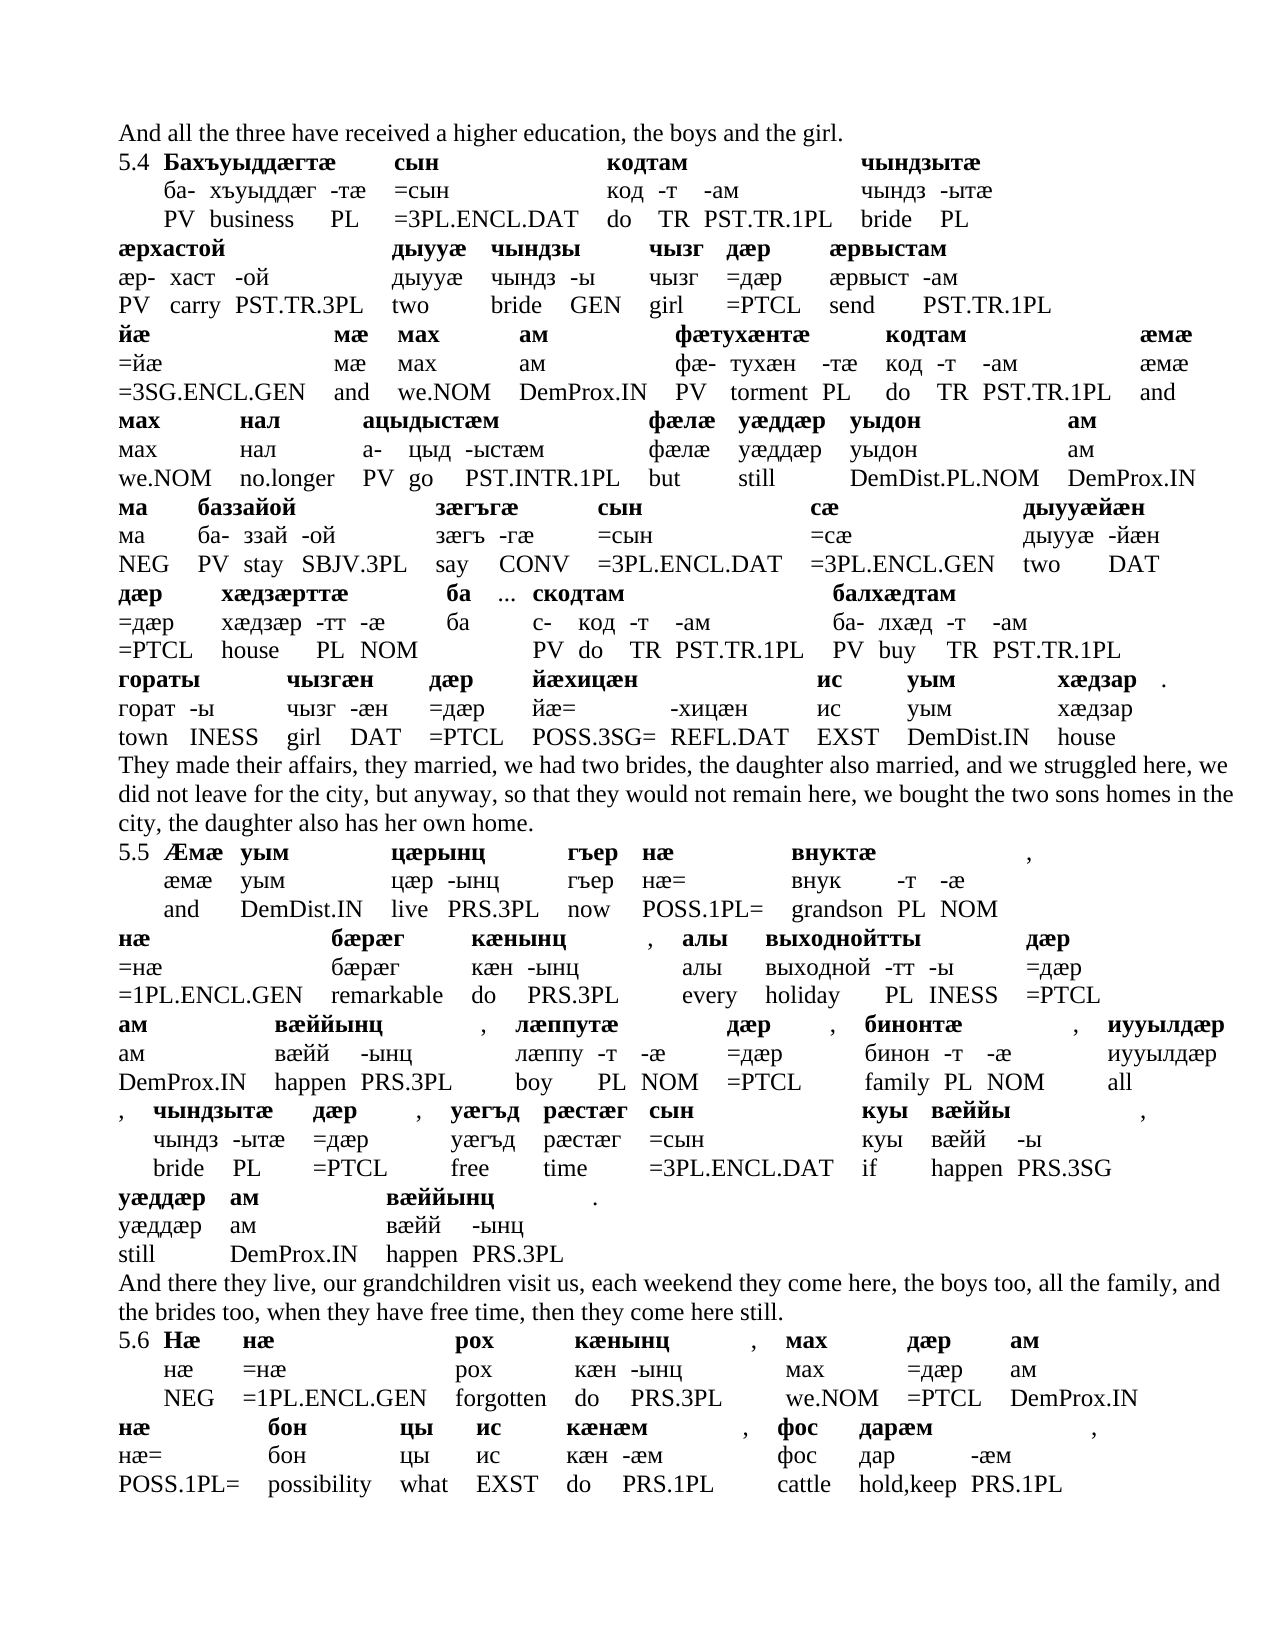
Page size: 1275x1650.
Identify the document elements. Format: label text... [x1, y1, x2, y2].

text and [333, 377, 370, 406]
text баззайой [197, 492, 422, 521]
text алы [682, 952, 737, 981]
text , [1140, 1096, 1161, 1124]
text алы [682, 923, 751, 952]
text PV [197, 549, 229, 578]
text -ыстæм [465, 434, 621, 463]
text гораты [118, 664, 273, 693]
text POSS.1PL= [118, 1469, 240, 1498]
text PRS.3PL [630, 1383, 723, 1412]
text ацыдыстæм [362, 406, 634, 434]
text , [829, 1009, 851, 1038]
text girl [649, 291, 698, 319]
text -æн [350, 693, 401, 722]
text possibility [268, 1469, 372, 1498]
text хаст [169, 262, 221, 291]
text мах [397, 348, 491, 377]
text гъер [567, 866, 614, 894]
text live [391, 894, 433, 923]
text =дæр [727, 1038, 802, 1067]
text 5.4 [118, 147, 149, 176]
text иууылдæр [1107, 1038, 1217, 1067]
text NEG [163, 1383, 215, 1412]
text we.NOM [397, 377, 491, 406]
text -ы [570, 262, 621, 291]
text 5.6 [118, 1326, 149, 1354]
text фос [777, 1412, 845, 1441]
text ам [229, 1211, 358, 1239]
text дыууæйæн [1023, 492, 1174, 521]
text хъуыддæг [209, 176, 316, 204]
text SBJV.3PL [301, 549, 408, 578]
text а- [362, 434, 394, 463]
text , [480, 1009, 501, 1038]
text =3PL.ENCL.DAT [394, 204, 579, 233]
text -ам [923, 262, 1052, 291]
text -æ [641, 1038, 699, 1067]
text PST.TR.1PL [923, 291, 1052, 319]
text чындз [153, 1124, 218, 1153]
text нал [239, 434, 335, 463]
text DemProx.IN [1010, 1383, 1138, 1412]
text =дæр [313, 1124, 388, 1153]
text ба [446, 607, 470, 636]
text цы [399, 1412, 462, 1441]
text =сын [597, 521, 783, 549]
text кæнынц [574, 1326, 737, 1354]
text =сын [649, 1124, 834, 1153]
text girl [286, 722, 336, 751]
text лæппу [515, 1038, 584, 1067]
text what [399, 1469, 448, 1498]
text внуктæ [791, 837, 1012, 866]
text -æ [987, 1038, 1045, 1067]
text ам [229, 1182, 372, 1211]
text ам [519, 348, 647, 377]
text дæр [118, 578, 207, 607]
text -ам [675, 607, 804, 636]
text And all the three have received a higher education, the boys and the girl. [118, 118, 1249, 147]
text чызгæн [286, 664, 415, 693]
text зæгъ [435, 521, 485, 549]
text скодтам [532, 578, 818, 607]
text мæ [333, 348, 370, 377]
text æмæ [163, 866, 212, 894]
text чындзы [491, 233, 635, 262]
text хæдзар [1057, 693, 1133, 722]
text -т [946, 607, 978, 636]
text we.NOM [118, 463, 212, 492]
text код [607, 176, 644, 204]
text цы [399, 1441, 448, 1469]
text лæппутæ [515, 1009, 713, 1038]
text PRS.1PL [622, 1469, 714, 1498]
text all [1107, 1067, 1217, 1096]
text go [408, 463, 451, 492]
text кæн [471, 952, 513, 981]
text do [578, 636, 616, 664]
text two [392, 291, 463, 319]
text цæрынц [391, 837, 553, 866]
text PL [330, 204, 366, 233]
text нæ= [642, 866, 764, 894]
text чызг [286, 693, 336, 722]
text -ой [301, 521, 408, 549]
text мах [785, 1354, 879, 1383]
text -тт [884, 952, 915, 981]
text NOM [987, 1067, 1045, 1096]
text фос [777, 1441, 831, 1469]
text =дæр [726, 262, 801, 291]
text =PTCL [907, 1383, 982, 1412]
text ба [446, 578, 484, 607]
text дæр [726, 233, 815, 262]
text , [1091, 1412, 1112, 1441]
text PRS.3SG [1017, 1153, 1112, 1182]
text ззай [243, 521, 288, 549]
text PST.TR.3PL [235, 291, 364, 319]
text куы [862, 1124, 903, 1153]
text кæнæм [566, 1412, 728, 1441]
text вæйй [931, 1124, 1003, 1153]
text кæнынц [471, 923, 633, 952]
text carry [169, 291, 221, 319]
text чындзытæ [153, 1096, 299, 1124]
text still [738, 463, 822, 492]
text -тæ [822, 348, 858, 377]
text ис [476, 1441, 538, 1469]
text TR [946, 636, 978, 664]
text фæтухæнтæ [675, 319, 872, 348]
text do [885, 377, 923, 406]
text TR [658, 204, 690, 233]
text ам [118, 1038, 247, 1067]
text бинонтæ [864, 1009, 1059, 1038]
text =3PL.ENCL.DAT [649, 1153, 834, 1182]
text CONV [499, 549, 570, 578]
text boy [515, 1067, 584, 1096]
text балхæдтам [832, 578, 1136, 607]
text уæддæр [118, 1211, 202, 1239]
text DemProx.IN [229, 1239, 358, 1268]
text æрвыстам [829, 233, 1066, 262]
text ис [817, 664, 893, 693]
text -ынц [360, 1038, 453, 1067]
text чындз [491, 262, 556, 291]
text сын [649, 1096, 848, 1124]
text æмæ [1139, 348, 1189, 377]
text DAT [1108, 549, 1160, 578]
text ис [817, 693, 879, 722]
text -ы [1017, 1124, 1112, 1153]
text -æ [940, 866, 998, 894]
text зæгъгæ [435, 492, 584, 521]
text ам [1010, 1354, 1138, 1383]
text бæрæг [331, 923, 457, 952]
text PL [232, 1153, 285, 1182]
text DemDist.IN [907, 722, 1030, 751]
text ... [497, 578, 518, 607]
text =нæ [118, 952, 303, 981]
text PST.TR.1PL [704, 204, 833, 233]
text нал [239, 406, 349, 434]
text рæстæг [543, 1096, 635, 1124]
text family [864, 1067, 930, 1096]
text =PTCL [726, 291, 801, 319]
text -тæ [330, 176, 366, 204]
text с- [532, 607, 564, 636]
text выходнойтты [765, 923, 1012, 952]
text do [471, 981, 513, 1009]
text дæр [907, 1326, 996, 1354]
text -т [629, 607, 661, 636]
text business [209, 204, 316, 233]
text EXST [817, 722, 879, 751]
text TR [629, 636, 661, 664]
text Нæ [163, 1326, 228, 1354]
text house [1057, 722, 1133, 751]
text мах [785, 1326, 893, 1354]
text ам [1067, 434, 1196, 463]
text код [885, 348, 923, 377]
text do [566, 1469, 608, 1498]
text -йæн [1108, 521, 1160, 549]
text PST.INTR.1PL [465, 463, 621, 492]
text , [118, 1096, 139, 1124]
text уым [240, 866, 363, 894]
text выходной [765, 952, 871, 981]
text town [118, 722, 176, 751]
text дарæм [859, 1412, 1077, 1441]
text -т [897, 866, 926, 894]
text NEG [118, 549, 169, 578]
text мах [118, 434, 212, 463]
text -ой [235, 262, 364, 291]
text now [567, 894, 614, 923]
text do [574, 1383, 617, 1412]
text дæр [313, 1096, 402, 1124]
text say [435, 549, 485, 578]
text ба- [197, 521, 229, 549]
text рæстæг [543, 1124, 621, 1153]
text remarkable [331, 981, 443, 1009]
text and [1139, 377, 1189, 406]
text ис [476, 1412, 552, 1441]
text happen [386, 1239, 458, 1268]
text PV [532, 636, 564, 664]
text дыууæ [392, 233, 477, 262]
text REFL.DAT [670, 722, 789, 751]
text -т [658, 176, 690, 204]
text кодтам [607, 147, 847, 176]
text PV [832, 636, 864, 664]
text free [450, 1153, 516, 1182]
text цæр [391, 866, 433, 894]
text =1PL.ENCL.GEN [118, 981, 303, 1009]
text -ам [704, 176, 833, 204]
text уыдон [849, 434, 1040, 463]
text -ам [982, 348, 1112, 377]
text сын [394, 147, 593, 176]
text бæрæг [331, 952, 443, 981]
text вæййынц [386, 1182, 578, 1211]
text дæр [727, 1009, 816, 1038]
text holiday [765, 981, 871, 1009]
text иууылдæр [1107, 1009, 1231, 1038]
text дæр [429, 664, 518, 693]
text house [221, 636, 302, 664]
text вæййынц [274, 1009, 467, 1038]
text хæдзæр [221, 607, 302, 636]
text уæгъд [450, 1096, 529, 1124]
text =3PL.ENCL.DAT [597, 549, 783, 578]
text горат [118, 693, 176, 722]
text ам [1010, 1326, 1152, 1354]
text PRS.3PL [527, 981, 619, 1009]
text -ы [189, 693, 259, 722]
text =PTCL [1026, 981, 1101, 1009]
text нæ= [118, 1441, 240, 1469]
text æрвыст [829, 262, 909, 291]
text still [118, 1239, 202, 1268]
text =3SG.ENCL.GEN [118, 377, 306, 406]
text сæ [810, 492, 1009, 521]
text ам [118, 1009, 261, 1038]
text , [416, 1096, 437, 1124]
text -ынц [527, 952, 619, 981]
text вæййы [931, 1096, 1126, 1124]
text уæддæр [738, 406, 836, 434]
text PV [362, 463, 394, 492]
text дæр [1026, 923, 1115, 952]
text ба- [163, 176, 196, 204]
text PV [118, 291, 156, 319]
text нæ [163, 1354, 215, 1383]
text -тт [316, 607, 346, 636]
text уæддæр [118, 1182, 216, 1211]
text DemDist.PL.NOM [849, 463, 1040, 492]
text -т [597, 1038, 627, 1067]
text DemProx.IN [519, 377, 647, 406]
text фæлæ [648, 434, 710, 463]
text нæ [118, 1412, 254, 1441]
text хæдзæрттæ [221, 578, 432, 607]
text йæ= [532, 693, 656, 722]
text =1PL.ENCL.GEN [242, 1383, 427, 1412]
text -æм [622, 1441, 714, 1469]
text уæгъд [450, 1124, 516, 1153]
text They made their affairs, they married, we had two brides, the daughter also married, and we struggled here, we did not leave for the city, but anyway, so that they would not remain here, we bought the two sons homes in the city, the daughter also has her own home. [118, 751, 1249, 837]
text bride [861, 204, 926, 233]
text =дæр [907, 1354, 982, 1383]
text ма [118, 492, 183, 521]
text уыдон [849, 406, 1054, 434]
text Бахъуыддæгтæ [163, 147, 380, 176]
text do [607, 204, 644, 233]
text -æ [360, 607, 418, 636]
text PL [897, 894, 926, 923]
text bride [153, 1153, 218, 1182]
text чындз [861, 176, 926, 204]
text нæ [118, 923, 317, 952]
text =сын [394, 176, 579, 204]
text DemDist.IN [240, 894, 363, 923]
text but [648, 463, 710, 492]
text PRS.3PL [360, 1067, 453, 1096]
text ам [519, 319, 661, 348]
text PST.TR.1PL [982, 377, 1112, 406]
text DemProx.IN [118, 1067, 247, 1096]
text . [1161, 664, 1182, 693]
text дар [859, 1441, 957, 1469]
text =PTCL [727, 1067, 802, 1096]
text =3PL.ENCL.GEN [810, 549, 995, 578]
text уым [907, 693, 1030, 722]
text PL [822, 377, 858, 406]
text =дæр [118, 607, 193, 636]
text we.NOM [785, 1383, 879, 1412]
text ба- [832, 607, 864, 636]
text , [751, 1326, 772, 1354]
text PL [943, 1067, 973, 1096]
text two [1023, 549, 1094, 578]
text PRS.3PL [472, 1239, 564, 1268]
text нæ [642, 837, 777, 866]
text Æмæ [163, 837, 226, 866]
text йæ [118, 319, 320, 348]
text мах [118, 406, 226, 434]
text чындзытæ [861, 147, 1007, 176]
text чызг [649, 233, 712, 262]
text if [862, 1153, 903, 1182]
text æр- [118, 262, 156, 291]
text , [1026, 837, 1047, 866]
text =PTCL [429, 722, 504, 751]
text внук [791, 866, 883, 894]
text INESS [929, 981, 998, 1009]
text кодтам [885, 319, 1126, 348]
text бинон [864, 1038, 930, 1067]
text NOM [360, 636, 418, 664]
text лхæд [878, 607, 933, 636]
text send [829, 291, 909, 319]
text stay [243, 549, 288, 578]
text bride [491, 291, 556, 319]
text -т [937, 348, 969, 377]
text cattle [777, 1469, 831, 1498]
text цыд [408, 434, 451, 463]
text куы [862, 1096, 917, 1124]
text buy [878, 636, 933, 664]
text код [578, 607, 616, 636]
text POSS.1PL= [642, 894, 764, 923]
text =PTCL [118, 636, 193, 664]
text -т [943, 1038, 973, 1067]
text NOM [940, 894, 998, 923]
text happen [274, 1067, 347, 1096]
text нæ [242, 1326, 441, 1354]
text ма [118, 521, 169, 549]
text GEN [570, 291, 621, 319]
text forgotten [455, 1383, 547, 1412]
text , [1073, 1009, 1094, 1038]
text -ынц [472, 1211, 564, 1239]
text -гæ [499, 521, 570, 549]
text кæн [566, 1441, 608, 1469]
text =PTCL [313, 1153, 388, 1182]
text PL [316, 636, 346, 664]
text And there they live, our grandchildren visit us, each weekend they come here, the boys too, all the family, and the brides too, when they have free time, then they come here still. [118, 1268, 1249, 1326]
text фæлæ [648, 406, 724, 434]
text PST.TR.1PL [992, 636, 1122, 664]
text =сæ [810, 521, 995, 549]
text EXST [476, 1469, 538, 1498]
text hold,keep [859, 1469, 957, 1498]
text NOM [641, 1067, 699, 1096]
text PL [884, 981, 915, 1009]
text рох [455, 1326, 561, 1354]
text дыууæ [392, 262, 463, 291]
text уым [907, 664, 1044, 693]
text чызг [649, 262, 698, 291]
text тухæн [730, 348, 808, 377]
text дыууæ [1023, 521, 1094, 549]
text TR [937, 377, 969, 406]
text PRS.1PL [971, 1469, 1063, 1498]
text torment [730, 377, 808, 406]
text PV [675, 377, 716, 406]
text бон [268, 1412, 386, 1441]
text сын [597, 492, 796, 521]
text -ынц [447, 866, 540, 894]
text уæддæр [738, 434, 822, 463]
text =дæр [429, 693, 504, 722]
text -æм [971, 1441, 1063, 1469]
text happen [931, 1153, 1003, 1182]
text уым [240, 837, 377, 866]
text вæйй [274, 1038, 347, 1067]
text -ам [992, 607, 1122, 636]
text , [742, 1412, 763, 1441]
text -ытæ [232, 1124, 285, 1153]
text кæн [574, 1354, 617, 1383]
text INESS [189, 722, 259, 751]
text PRS.3PL [447, 894, 540, 923]
text , [647, 923, 668, 952]
text every [682, 981, 737, 1009]
text -ынц [630, 1354, 723, 1383]
text -хицæн [670, 693, 789, 722]
text PST.TR.1PL [675, 636, 804, 664]
text =нæ [242, 1354, 427, 1383]
text мæ [333, 319, 384, 348]
text гъер [567, 837, 628, 866]
text PL [940, 204, 993, 233]
text time [543, 1153, 621, 1182]
text PV [163, 204, 196, 233]
text йæхицæн [532, 664, 803, 693]
text фæ- [675, 348, 716, 377]
text æрхастой [118, 233, 378, 262]
text . [592, 1182, 613, 1211]
text =дæр [1026, 952, 1101, 981]
text DAT [350, 722, 401, 751]
text DemProx.IN [1067, 463, 1196, 492]
text вæйй [386, 1211, 458, 1239]
text POSS.3SG= [532, 722, 656, 751]
text 5.5 [118, 837, 149, 866]
text бон [268, 1441, 372, 1469]
text and [163, 894, 212, 923]
text -ы [929, 952, 998, 981]
text ам [1067, 406, 1210, 434]
text хæдзар [1057, 664, 1147, 693]
text æмæ [1139, 319, 1203, 348]
text no.longer [239, 463, 335, 492]
text рох [455, 1354, 547, 1383]
text -ытæ [940, 176, 993, 204]
text =йæ [118, 348, 306, 377]
text PL [597, 1067, 627, 1096]
text мах [397, 319, 505, 348]
text grandson [791, 894, 883, 923]
